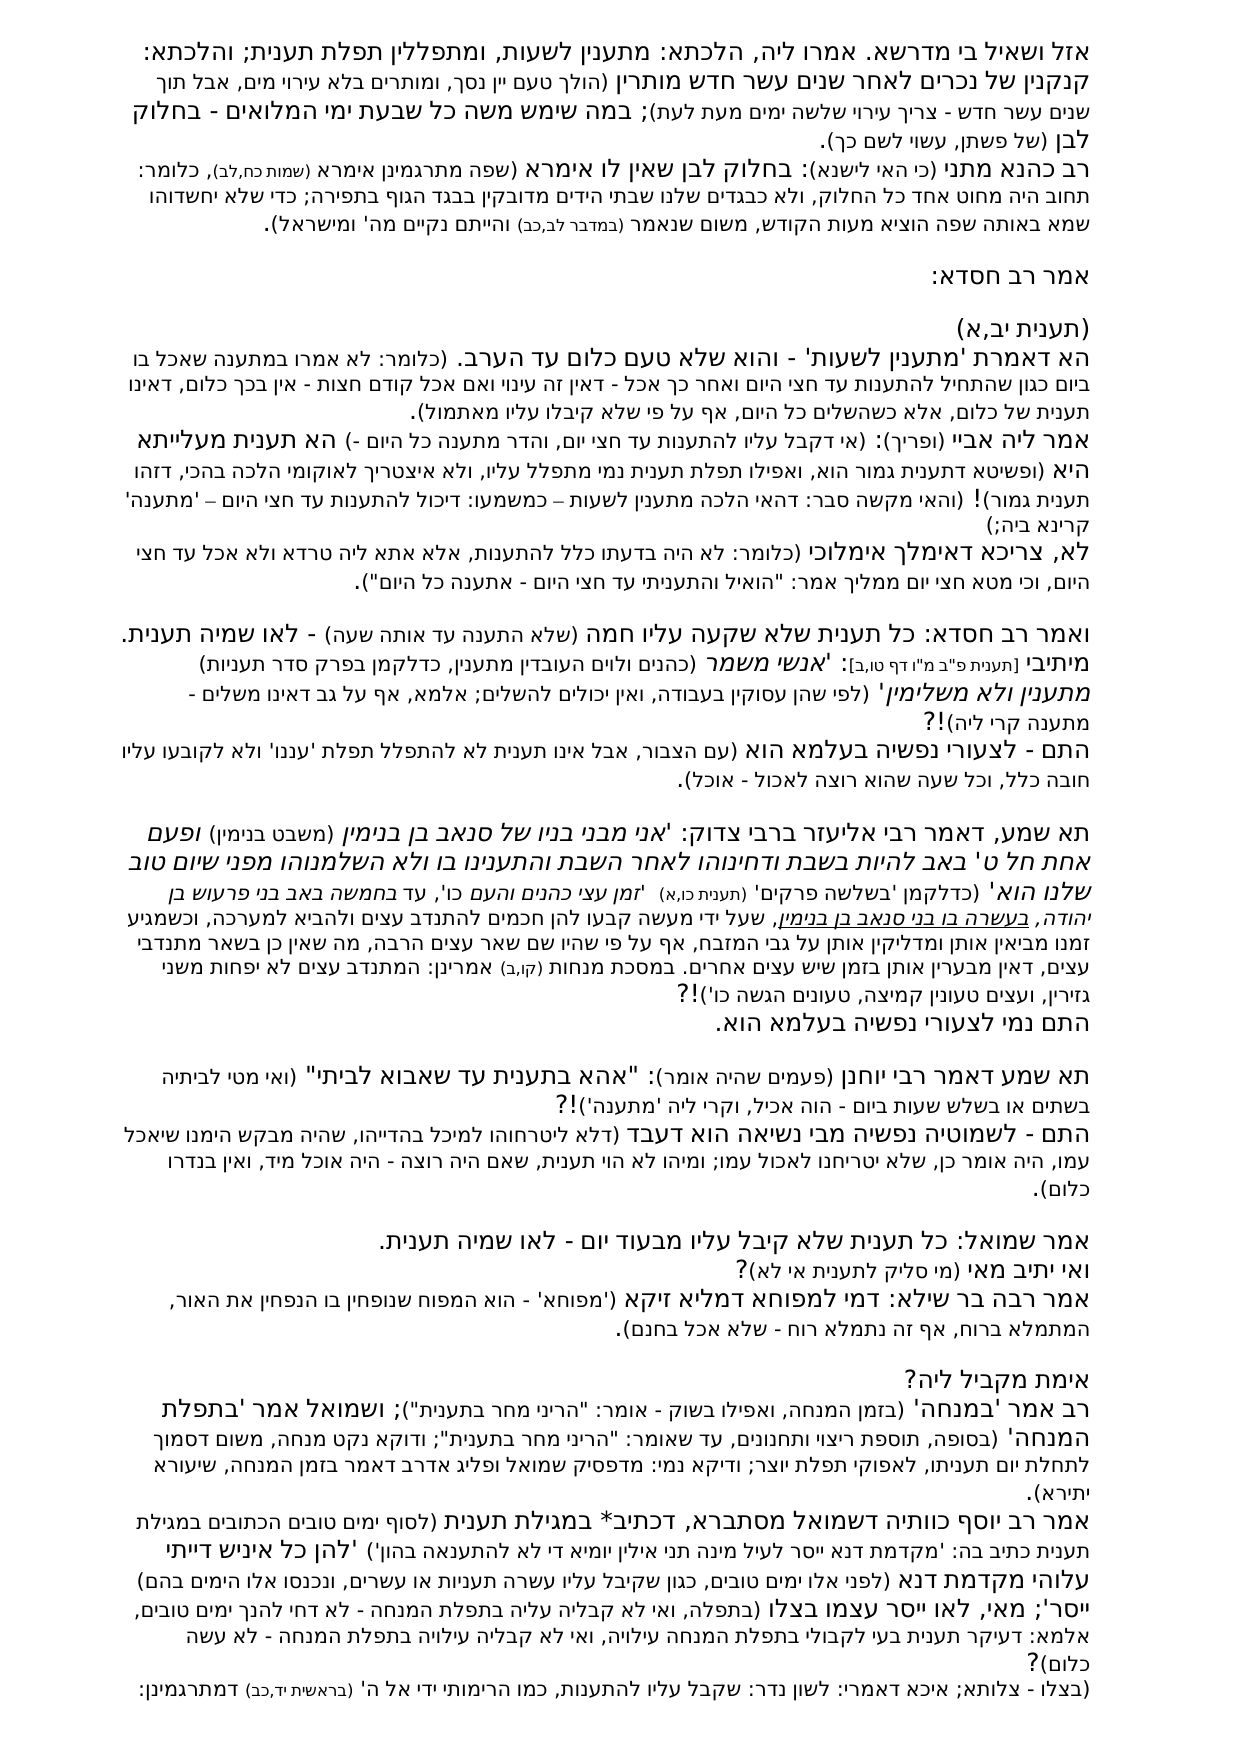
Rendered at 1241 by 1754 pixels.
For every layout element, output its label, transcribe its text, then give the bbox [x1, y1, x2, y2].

text רב כהנא מתני (כי האי לישנא): בחלוק לבן שאין לו אימרא (שפה מתרגמינן אימרא (שמות כח,לב), כלומר: תחוב היה מחוט אחד כל החלוק, ולא כבגדים שלנו שבתי הידים מדובקין בבגד הגוף בתפירה; כדי שלא יחשדוהו שמא באותה שפה הוציא מעות הקודש, משום שנאמר (במדבר לב,כב) והייתם נקיים מה' ומישראל). [120, 154, 1090, 237]
text אימת מקביל ליה? [120, 1366, 1090, 1395]
text (תענית יב,א) [120, 314, 1090, 343]
text אמר ליה אביי (ופריך): (אי דקבל עליו להתענות עד חצי יום, והדר מתענה כל היום -) הא תענית מעלייתא היא (ופשיטא דתענית גמור הוא, ואפילו תפלת תענית נמי מתפלל עליו, ולא איצטריך לאוקומי הלכה בהכי, דזהו תענית גמור)! (והאי מקשה סבר: דהאי הלכה מתענין לשעות – כמשמעו: דיכול להתענות עד חצי היום – 'מתענה' קרינא ביה;) [120, 426, 1090, 538]
text אמר רב חסדא: [120, 261, 1090, 290]
text תא שמע, דאמר רבי אליעזר ברבי צדוק: 'אני מבני בניו של סנאב בן בנימין (משבט בנימין) ופעם אחת חל ט' באב להיות בשבת ודחינוהו לאחר השבת והתענינו בו ולא השלמנוהו מפני שיום טוב שלנו הוא' (כדלקמן 'בשלשה פרקים' (תענית כו,א) 'זמן עצי כהנים והעם כו', עד בחמשה באב בני פרעוש בן יהודה, בעשרה בו בני סנאב בן בנימין, שעל ידי מעשה קבעו להן חכמים להתנדב עצים ולהביא למערכה, וכשמגיע זמנו מביאין אותן ומדליקין אותן על גבי המזבח, אף על פי שהיו שם שאר עצים הרבה, מה שאין כן בשאר מתנדבי עצים, דאין מבערין אותן בזמן שיש עצים אחרים. במסכת מנחות (קו,ב) אמרינן: המתנדב עצים לא יפחות משני גזירין, ועצים טעונין קמיצה, טעונים הגשה כו')!? [120, 818, 1090, 1008]
text הא דאמרת 'מתענין לשעות' - והוא שלא טעם כלום עד הערב. (כלומר: לא אמרו במתענה שאכל בו ביום כגון שהתחיל להתענות עד חצי היום ואחר כך אכל - דאין זה עינוי ואם אכל קודם חצות - אין בכך כלום, דאינו תענית של כלום, אלא כשהשלים כל היום, אף על פי שלא קיבלו עליו מאתמול). [120, 343, 1090, 426]
text לא, צריכא דאימלך אימלוכי (כלומר: לא היה בדעתו כלל להתענות, אלא אתא ליה טרדא ולא אכל עד חצי היום, וכי מטא חצי יום ממליך אמר: "הואיל והתעניתי עד חצי היום - אתענה כל היום"). [120, 538, 1090, 596]
text התם נמי לצעורי נפשיה בעלמא הוא. [120, 1008, 1090, 1037]
text רב אמר 'במנחה' (בזמן המנחה, ואפילו בשוק - אומר: "הריני מחר בתענית"); ושמואל אמר 'בתפלת המנחה' (בסופה, תוספת ריצוי ותחנונים, עד שאומר: "הריני מחר בתענית"; ודוקא נקט מנחה, משום דסמוך לתחלת יום תעניתו, לאפוקי תפלת יוצר; ודיקא נמי: מדפסיק שמואל ופליג אדרב דאמר בזמן המנחה, שיעורא יתירא). [120, 1395, 1090, 1506]
text ואמר רב חסדא: כל תענית שלא שקעה עליו חמה (שלא התענה עד אותה שעה) - לאו שמיה תענית. [120, 619, 1090, 648]
text (בצלו - צלותא; איכא דאמרי: לשון נדר: שקבל עליו להתענות, כמו הרימותי ידי אל ה' (בראשית יד,כב) דמתרגמינן: [120, 1677, 1090, 1702]
text ואי יתיב מאי (מי סליק לתענית אי לא)? [120, 1255, 1090, 1284]
text אמר רבה בר שילא: דמי למפוחא דמליא זיקא ('מפוחא' - הוא המפוח שנופחין בו הנפחין את האור, המתמלא ברוח, אף זה נתמלא רוח - שלא אכל בחנם). [120, 1284, 1090, 1342]
text התם - לשמוטיה נפשיה מבי נשיאה הוא דעבד (דלא ליטרחוהו למיכל בהדייהו, שהיה מבקש הימנו שיאכל עמו, היה אומר כן, שלא יטריחנו לאכול עמו; ומיהו לא הוי תענית, שאם היה רוצה - היה אוכל מיד, ואין בנדרו כלום). [120, 1119, 1090, 1202]
text אמר שמואל: כל תענית שלא קיבל עליו מבעוד יום - לאו שמיה תענית. [120, 1226, 1090, 1255]
text אמר רב יוסף כוותיה דשמואל מסתברא, דכתיב* במגילת תענית (לסוף ימים טובים הכתובים במגילת תענית כתיב בה: 'מקדמת דנא ייסר לעיל מינה תני אילין יומיא די לא להתענאה בהון') 'להן כל איניש דייתי עלוהי מקדמת דנא (לפני אלו ימים טובים, כגון שקיבל עליו עשרה תעניות או עשרים, ונכנסו אלו הימים בהם) ייסר'; מאי, לאו ייסר עצמו בצלו (בתפלה, ואי לא קבליה עליה בתפלת המנחה - לא דחי להנך ימים טובים, אלמא: דעיקר תענית בעי לקבולי בתפלת המנחה עילויה, ואי לא קבליה עילויה בתפלת המנחה - לא עשה כלום)? [120, 1506, 1090, 1677]
text תא שמע דאמר רבי יוחנן (פעמים שהיה אומר): "אהא בתענית עד שאבוא לביתי" (ואי מטי לביתיה בשתים או בשלש שעות ביום - הוה אכיל, וקרי ליה 'מתענה')!? [120, 1062, 1090, 1119]
text מיתיבי [תענית פ"ב מ"ו דף טו,ב]: 'אנשי משמר (כהנים ולוים העובדין מתענין, כדלקמן בפרק סדר תעניות) מתענין ולא משלימין' (לפי שהן עסוקין בעבודה, ואין יכולים להשלים; אלמא, אף על גב דאינו משלים - מתענה קרי ליה)!? [120, 648, 1090, 736]
text אזל ושאיל בי מדרשא. אמרו ליה, הלכתא: מתענין לשעות, ומתפללין תפלת תענית; והלכתא: קנקנין של נכרים לאחר שנים עשר חדש מותרין (הולך טעם יין נסך, ומותרים בלא עירוי מים, אבל תוך שנים עשר חדש - צריך עירוי שלשה ימים מעת לעת); במה שימש משה כל שבעת ימי המלואים - בחלוק לבן (של פשתן, עשוי לשם כך). [120, 37, 1090, 154]
text התם - לצעורי נפשיה בעלמא הוא (עם הצבור, אבל אינו תענית לא להתפלל תפלת 'עננו' ולא לקובעו עליו חובה כלל, וכל שעה שהוא רוצה לאכול - אוכל). [120, 736, 1090, 794]
